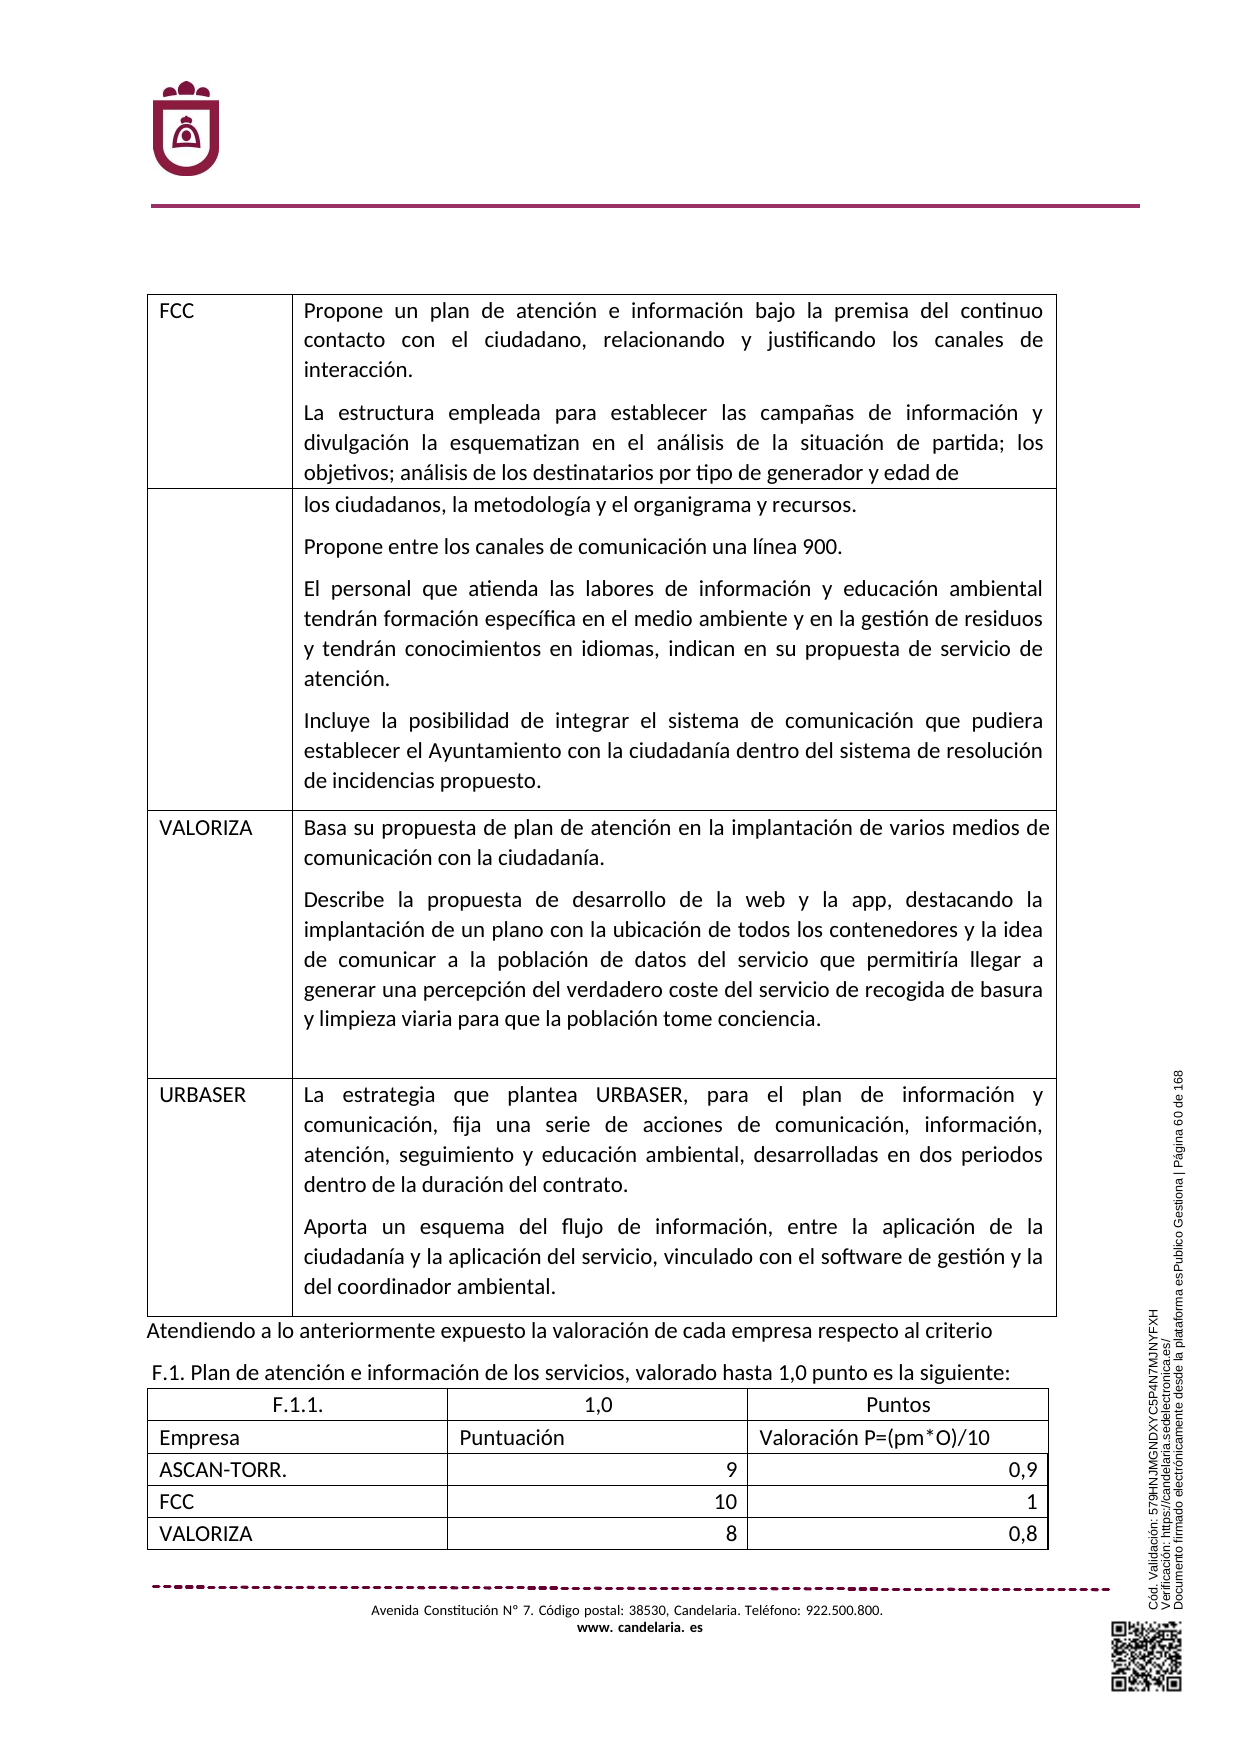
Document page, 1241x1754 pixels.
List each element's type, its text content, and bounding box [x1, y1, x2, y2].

table_cell La estrategia que plantea URBASER, para el plan de información y comunicación, fija una serie de acciones de comunicación, información, atención, seguimiento y educación ambiental, desarrolladas en dos periodos dentro de la duración del contrato. Aporta un esquema del flujo de información, entre la aplicación de la ciudadanía y la aplicación del servicio, vinculado con el software de gestión y la del coordinador ambiental. [293, 1079, 1056, 1316]
table_cell Empresa [148, 1421, 447, 1452]
table_cell 1 [748, 1486, 1047, 1517]
table_cell FCC [148, 295, 292, 487]
text F.1. Plan de atención e información de los servicios, valorado hasta 1,0 punto es la siguiente: [146, 1359, 1144, 1386]
table_cell 0,8 [748, 1518, 1047, 1549]
table_cell URBASER [148, 1079, 292, 1316]
table_header Puntos [748, 1389, 1048, 1420]
table_header F.1.1. [148, 1389, 447, 1420]
table_cell [148, 489, 292, 810]
table_cell 0,9 [748, 1454, 1047, 1484]
table_cell Valoración P=(pm*O)/10 [748, 1421, 1048, 1452]
table_cell los ciudadanos, la metodología y el organigrama y recursos. Propone entre los canales de comunicación una línea 900. El personal que atienda las labores de información y educación ambiental tendrán formación específica en el medio ambiente y en la gestión de residuos y tendrán conocimientos en idiomas, indican en su propuesta de servicio de atención. Incluye la posibilidad de integrar el sistema de comunicación que pudiera establecer el Ayuntamiento con la ciudadanía dentro del sistema de resolución de incidencias propuesto. [293, 489, 1056, 810]
table_cell FCC [148, 1486, 447, 1517]
text Atendiendo a lo anteriormente expuesto la valoración de cada empresa respecto al criterio [146, 1317, 1144, 1344]
table_header 1,0 [448, 1389, 747, 1420]
table_cell 9 [448, 1454, 747, 1484]
table_cell Propone un plan de atención e información bajo la premisa del continuo contacto con el ciudadano, relacionando y justificando los canales de interacción. La estructura empleada para establecer las campañas de información y divulgación la esquematizan en el análisis de la situación de partida; los objetivos; análisis de los destinatarios por tipo de generador y edad de [293, 295, 1056, 487]
table_cell 10 [448, 1486, 747, 1517]
table_cell VALORIZA [148, 811, 292, 1078]
table_cell Puntuación [448, 1421, 747, 1452]
table_cell Basa su propuesta de plan de atención en la implantación de varios medios de comunicación con la ciudadanía. Describe la propuesta de desarrollo de la web y la app, destacando la implantación de un plano con la ubicación de todos los contenedores y la idea de comunicar a la población de datos del servicio que permitiría llegar a generar una percepción del verdadero coste del servicio de recogida de basura y limpieza viaria para que la población tome conciencia. [293, 811, 1056, 1078]
table_cell ASCAN-TORR. [148, 1454, 447, 1484]
table_cell 8 [448, 1518, 747, 1549]
table_cell VALORIZA [148, 1518, 447, 1549]
